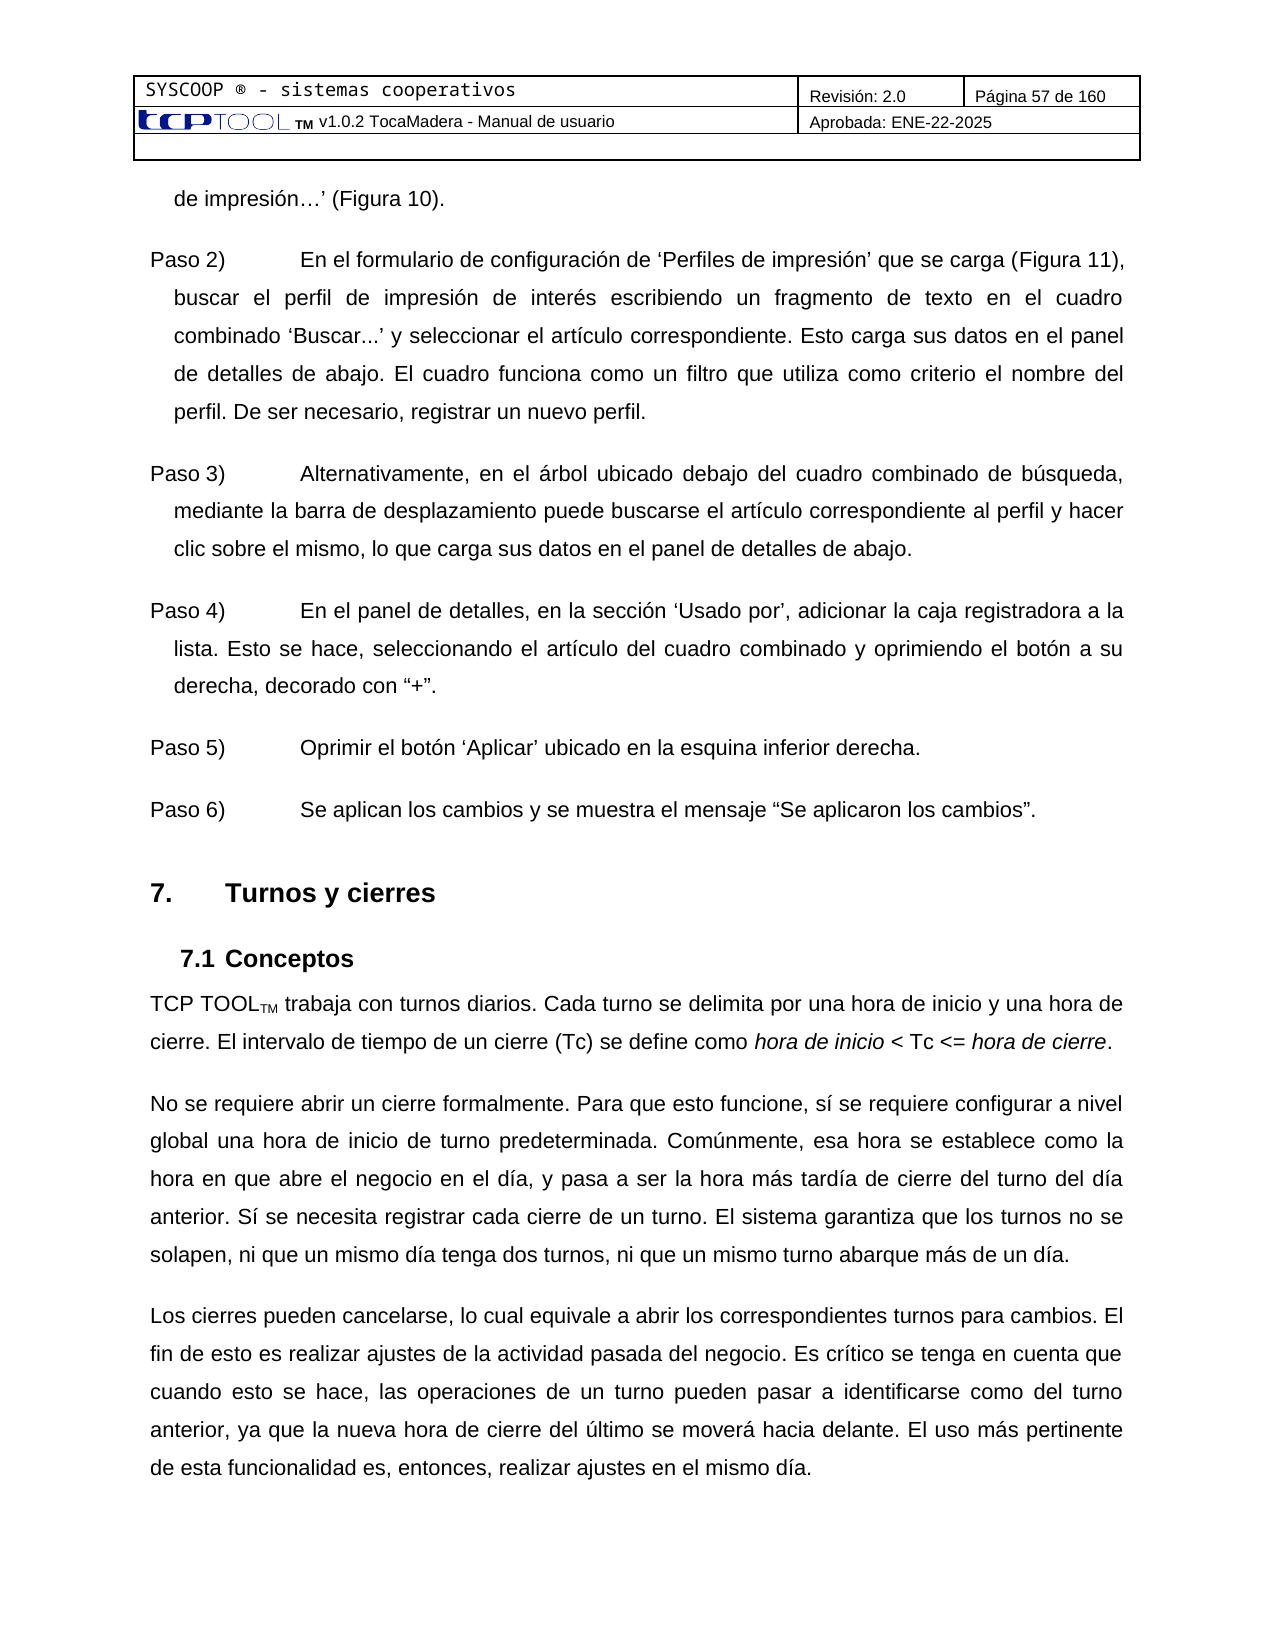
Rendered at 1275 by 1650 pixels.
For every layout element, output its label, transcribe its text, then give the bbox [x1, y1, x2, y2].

list Se aplican los cambios y se muestra el mensaje “Se aplicaron los cambios”. [150, 797, 1125, 822]
list En el formulario de configuración de ‘Perfiles de impresión’ que se carga (Figura 11), buscar el perfil de impresión de interés escribiendo un fragmento de texto en el cuadro combinado ‘Buscar...’ y seleccionar el artículo correspondiente. Esto carga sus datos en el panel de detalles de abajo. El cuadro funciona como un filtro que utiliza como criterio el nombre del perfil. De ser necesario, registrar un nuevo perfil. [150, 247, 1125, 424]
list de impresión…’ (Figura 10). [150, 186, 1125, 211]
subtitle Turnos y cierres [150, 877, 1125, 908]
text TCP TOOLTM trabaja con turnos diarios. Cada turno se delimita por una hora de inicio y una hora de cierre. El intervalo de tiempo de un cierre (Tc) se define como hora de inicio < Tc <= hora de cierre. [150, 991, 1125, 1054]
subtitle Conceptos [180, 944, 1125, 973]
text No se requiere abrir un cierre formalmente. Para que esto funcione, sí se requiere configurar a nivel global una hora de inicio de turno predeterminada. Comúnmente, esa hora se establece como la hora en que abre el negocio en el día, y pasa a ser la hora más tardía de cierre del turno del día anterior. Sí se necesita registrar cada cierre de un turno. El sistema garantiza que los turnos no se solapen, ni que un mismo día tenga dos turnos, ni que un mismo turno abarque más de un día. [150, 1090, 1125, 1267]
list Oprimir el botón ‘Aplicar’ ubicado en la esquina inferior derecha. [150, 735, 1125, 760]
list En el panel de detalles, en la sección ‘Usado por’, adicionar la caja registradora a la lista. Esto se hace, seleccionando el artículo del cuadro combinado y oprimiendo el botón a su derecha, decorado con “+”. [150, 598, 1125, 699]
list Alternativamente, en el árbol ubicado debajo del cuadro combinado de búsqueda, mediante la barra de desplazamiento puede buscarse el artículo correspondiente al perfil y hacer clic sobre el mismo, lo que carga sus datos en el panel de detalles de abajo. [150, 460, 1125, 561]
text Los cierres pueden cancelarse, lo cual equivale a abrir los correspondientes turnos para cambios. El fin de esto es realizar ajustes de la actividad pasada del negocio. Es crítico se tenga en cuenta que cuando esto se hace, las operaciones de un turno pueden pasar a identificarse como del turno anterior, ya que la nueva hora de cierre del último se moverá hacia delante. El uso más pertinente de esta funcionalidad es, entonces, realizar ajustes en el mismo día. [150, 1303, 1125, 1480]
picture [138, 110, 290, 130]
